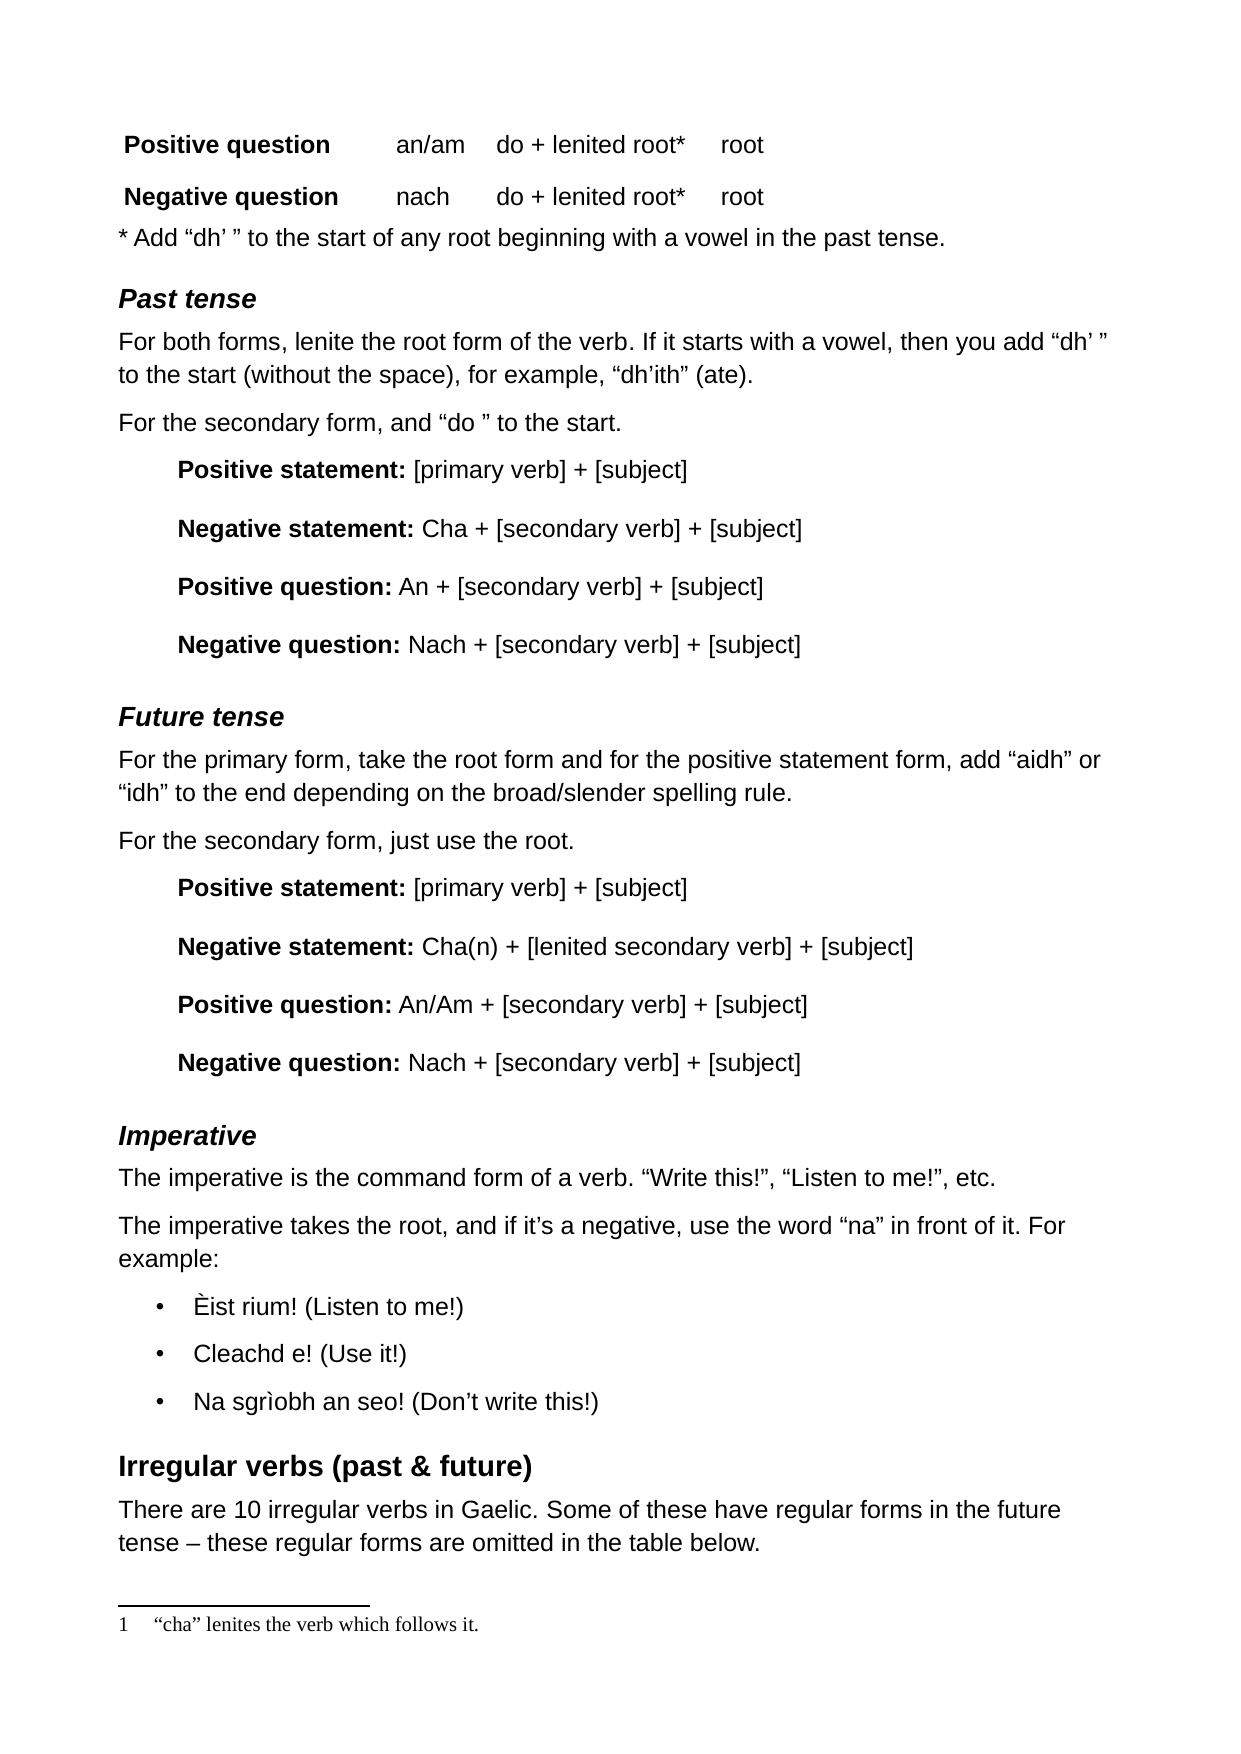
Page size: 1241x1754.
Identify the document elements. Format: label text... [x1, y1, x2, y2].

text For both forms, lenite the root form of the verb. If it starts with a vowel, then you add “dh’ ” to the start (without the space), for example, “dh’ith” (ate). [118, 327, 1122, 389]
text Positive question: An/Am + [secondary verb] + [subject] [177, 990, 1063, 1019]
text * Add “dh’ ” to the start of any root beginning with a vowel in the past tense. [118, 223, 1122, 251]
table_cell Positive question [112, 118, 384, 170]
text There are 10 irregular verbs in Gaelic. Some of these have regular forms in the future tense – these regular forms are omitted in the table below. [118, 1495, 1122, 1557]
text For the secondary form, just use the root. [118, 826, 1122, 854]
text The imperative takes the root, and if it’s a negative, use the word “na” in front of it. For example: [118, 1211, 1122, 1273]
list Cleachd e! (Use it!) [156, 1339, 1122, 1368]
table_cell nach [384, 170, 484, 223]
text Negative question: Nach + [secondary verb] + [subject] [177, 630, 1063, 659]
table_cell do + lenited root* [484, 170, 709, 223]
subtitle Past tense [118, 283, 1122, 315]
subtitle Imperative [118, 1119, 1122, 1151]
subtitle Irregular verbs (past & future) [118, 1449, 1122, 1483]
text Positive statement: [primary verb] + [subject] [177, 455, 1063, 484]
list Èist rium! (Listen to me!) [156, 1291, 1122, 1320]
table_cell root [709, 118, 945, 170]
text Positive statement: [primary verb] + [subject] [177, 873, 1063, 902]
text Positive question: An + [secondary verb] + [subject] [177, 572, 1063, 601]
text Negative question: Nach + [secondary verb] + [subject] [177, 1048, 1063, 1077]
subtitle Future tense [118, 701, 1122, 733]
table_cell root [709, 170, 945, 223]
text For the primary form, take the root form and for the positive statement form, add “aidh” or “idh” to the end depending on the broad/slender spelling rule. [118, 745, 1122, 807]
table_cell do + lenited root* [484, 118, 709, 170]
text Negative statement: Cha(n) + [lenited secondary verb] + [subject] [177, 932, 1063, 960]
table_cell Negative question [112, 170, 384, 223]
text The imperative is the command form of a verb. “Write this!”, “Listen to me!”, etc. [118, 1163, 1122, 1192]
text For the secondary form, and “do ” to the start. [118, 408, 1122, 437]
table_cell an/am [384, 118, 484, 170]
list Na sgrìobh an seo! (Don’t write this!) [156, 1387, 1122, 1416]
text Negative statement: Cha + [secondary verb] + [subject] [177, 514, 1063, 542]
